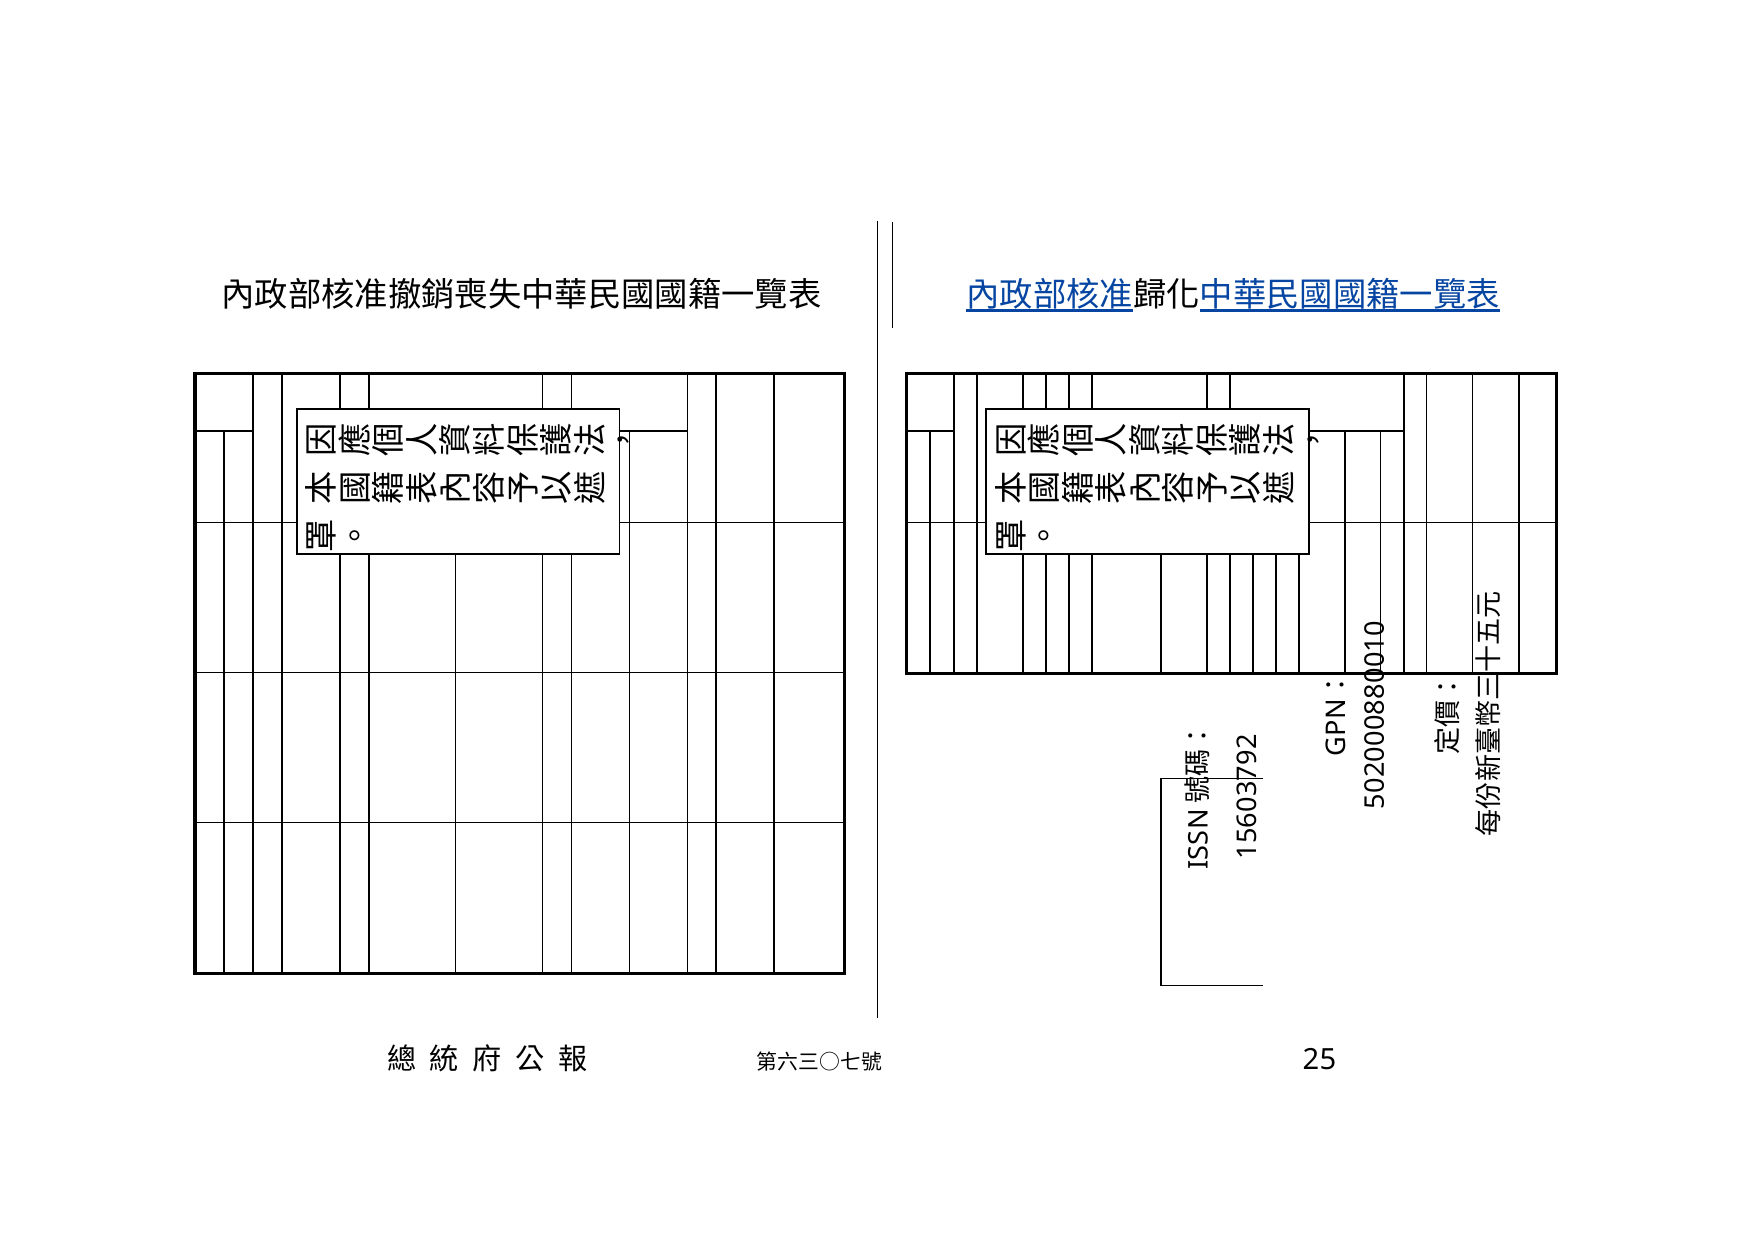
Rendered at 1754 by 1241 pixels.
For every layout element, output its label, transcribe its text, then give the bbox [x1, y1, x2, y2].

table_cell [197, 432, 223, 522]
table_cell [688, 673, 715, 822]
table_cell [341, 555, 368, 672]
table_header [978, 375, 1022, 522]
table_header [1231, 375, 1403, 430]
table_cell [225, 673, 252, 822]
table_header [572, 375, 687, 430]
table_cell [1300, 523, 1322, 672]
table_header [908, 375, 953, 430]
table_cell [1381, 523, 1403, 672]
table_header [717, 375, 773, 522]
table_cell [620, 439, 629, 522]
table_cell [978, 523, 1000, 672]
table_cell [370, 673, 398, 822]
table_header [254, 375, 281, 522]
table_cell [658, 823, 687, 972]
table_cell [1310, 432, 1344, 522]
table_cell [197, 673, 223, 822]
table_cell [485, 673, 513, 822]
table_cell [1000, 555, 1022, 672]
table_header [1161, 696, 1212, 777]
table_cell [1405, 523, 1426, 672]
table_cell [341, 823, 368, 972]
table_cell [456, 673, 484, 822]
table_header [775, 375, 843, 522]
table_cell [1184, 555, 1206, 672]
table_cell [600, 823, 629, 972]
table_cell [427, 823, 455, 972]
table_cell [688, 823, 715, 972]
table_cell [254, 673, 281, 822]
table_cell [283, 523, 311, 672]
table_cell [658, 523, 687, 672]
table_cell [630, 823, 658, 972]
table_cell [1381, 432, 1403, 522]
table_cell [543, 823, 571, 972]
table_cell [1346, 432, 1380, 522]
table_cell [398, 555, 427, 672]
table_cell 15603792 [1212, 779, 1263, 985]
table_cell [1231, 555, 1252, 672]
table_cell [1208, 555, 1229, 672]
table_cell [600, 523, 629, 672]
table_cell [775, 523, 808, 672]
table_cell [543, 555, 571, 672]
table_header 定價： [1411, 696, 1452, 985]
table_cell [370, 823, 398, 972]
table_cell [370, 555, 398, 672]
table_cell [514, 673, 542, 822]
table_header [197, 375, 252, 430]
table_cell [1473, 523, 1496, 672]
table_cell [311, 673, 339, 822]
table_cell [572, 673, 600, 822]
table_cell [485, 555, 513, 672]
table_cell [1496, 523, 1518, 672]
table_cell [1520, 523, 1555, 672]
table_cell [311, 823, 339, 972]
table_cell [1047, 555, 1068, 672]
table_cell [931, 523, 953, 672]
table_cell [745, 523, 773, 672]
table_header [370, 375, 542, 408]
table_cell [658, 673, 687, 822]
table_cell [808, 823, 843, 972]
table_cell [931, 432, 953, 522]
table_header [341, 375, 368, 408]
table_header [1263, 696, 1298, 985]
table_cell [717, 673, 745, 822]
table_header [1520, 375, 1555, 522]
table_header [1093, 375, 1206, 408]
table_cell [717, 823, 745, 972]
table_header [688, 375, 715, 522]
table_cell [908, 432, 929, 522]
table_cell [688, 523, 715, 672]
table_cell [398, 673, 427, 822]
table_cell [1427, 523, 1450, 672]
table_cell [600, 673, 629, 822]
table_cell [254, 523, 281, 672]
table_cell [225, 823, 252, 972]
table_cell [745, 673, 773, 822]
table_cell [908, 523, 929, 672]
table_header [283, 375, 339, 522]
table_cell [630, 432, 687, 522]
table_cell [398, 823, 427, 972]
table_header 502000880010 [1340, 696, 1381, 985]
table_cell [745, 823, 773, 972]
table_header [543, 375, 571, 408]
table_cell [341, 673, 368, 822]
table_cell [775, 673, 808, 822]
table_cell [955, 523, 976, 672]
table_cell [572, 555, 600, 672]
table_cell [1093, 555, 1115, 672]
table_cell [283, 673, 311, 822]
table_cell [717, 523, 745, 672]
table_cell [197, 523, 223, 672]
table_cell [808, 673, 843, 822]
table_cell [1365, 655, 1380, 663]
table_header [1473, 375, 1518, 522]
text 內政部核准撤銷喪失中華民國國籍一覽表 [195, 222, 847, 328]
table_header [1047, 375, 1068, 408]
table_cell [254, 823, 281, 972]
table_cell [427, 555, 455, 672]
table_header [1381, 696, 1411, 985]
table_cell [630, 673, 658, 822]
table_cell [485, 823, 513, 972]
table_header [1405, 375, 1426, 522]
table_cell [572, 823, 600, 972]
table_header GPN： [1299, 696, 1340, 985]
table_cell [225, 523, 252, 672]
table_cell [1488, 626, 1496, 634]
table_cell [1070, 555, 1091, 672]
table_cell [311, 555, 339, 672]
table_cell [1162, 555, 1184, 672]
table_cell [1277, 555, 1298, 672]
table_cell [1450, 523, 1472, 672]
table_header 每份新臺幣三十五元 [1452, 696, 1493, 985]
table_cell [197, 823, 223, 972]
table_header [1070, 375, 1091, 408]
table_cell [775, 823, 808, 972]
table_cell [1322, 523, 1344, 672]
table_cell [283, 823, 311, 972]
table_header [955, 375, 976, 522]
table_cell [427, 673, 455, 822]
table_cell [225, 432, 252, 522]
table_cell [543, 673, 571, 822]
table_cell [1254, 555, 1275, 672]
table_cell ISSN號碼： [1162, 779, 1212, 985]
table_header [1024, 375, 1045, 408]
table_cell [1024, 555, 1045, 672]
table_cell [1138, 555, 1160, 672]
table_cell [456, 823, 484, 972]
table_cell [1346, 523, 1380, 672]
table_cell [630, 523, 658, 672]
table_header [1427, 375, 1472, 522]
table_cell [1487, 602, 1496, 610]
table_cell [456, 555, 484, 672]
text 內政部核准歸化中華民國國籍一覽表 [907, 222, 1559, 328]
table_cell [1115, 555, 1138, 672]
table_cell [620, 432, 629, 441]
table_cell [808, 523, 843, 672]
table_header [1239, 770, 1254, 777]
table_header [1208, 375, 1229, 408]
table_cell [514, 823, 542, 972]
table_cell [514, 555, 542, 672]
table_cell [1365, 624, 1380, 632]
table_header [1212, 696, 1263, 777]
